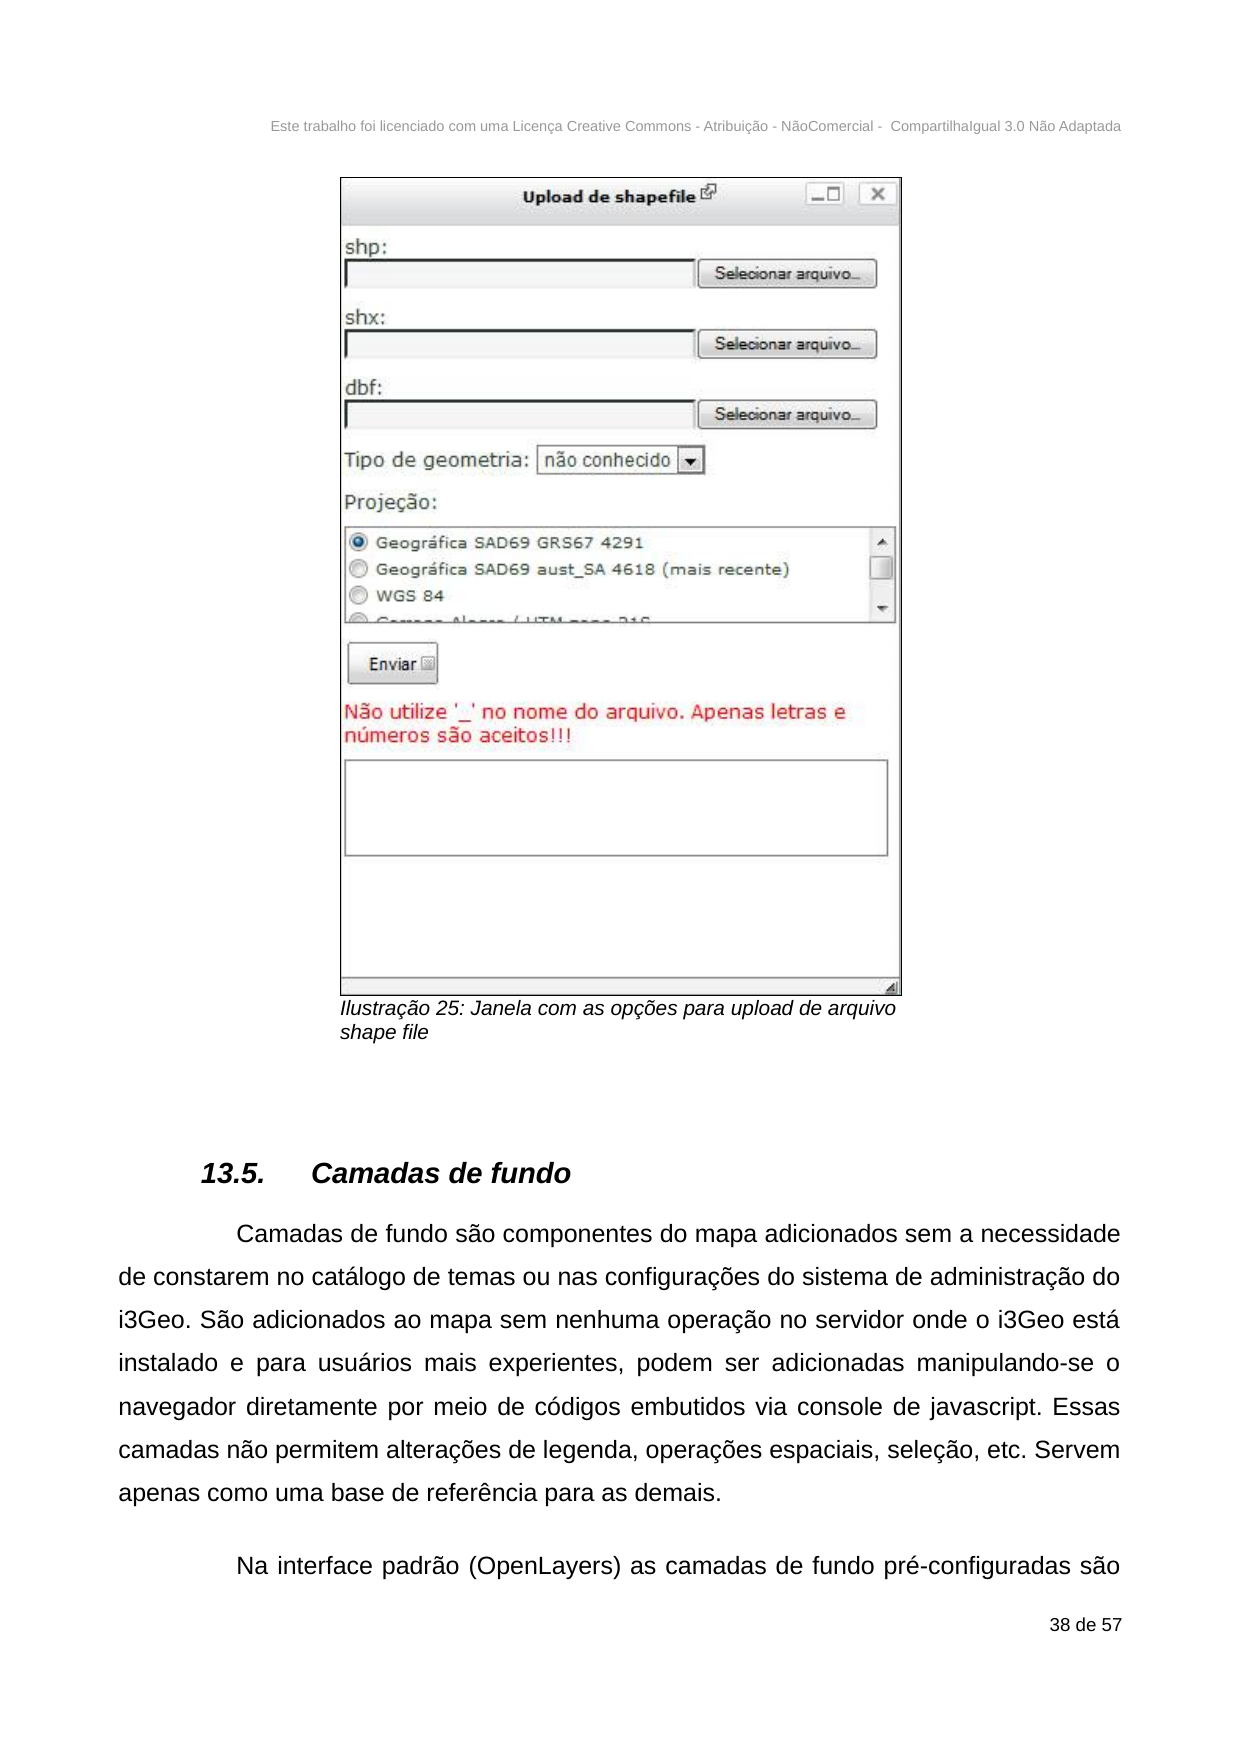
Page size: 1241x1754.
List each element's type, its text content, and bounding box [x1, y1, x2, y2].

text Na interface padrão (OpenLayers) as camadas de fundo pré-configuradas são [118, 1551, 1122, 1580]
text Camadas de fundo são componentes do mapa adicionados sem a necessidade de constarem no catálogo de temas ou nas configurações do sistema de administração do i3Geo. São adicionados ao mapa sem nenhuma operação no servidor onde o i3Geo está instalado e para usuários mais experientes, podem ser adicionadas manipulando-se o navegador diretamente por meio de códigos embutidos via console de javascript. Essas camadas não permitem alterações de legenda, operações espaciais, seleção, etc. Servem apenas como uma base de referência para as demais. [118, 1219, 1122, 1506]
picture [341, 178, 901, 995]
subtitle Camadas de fundo [163, 1156, 1077, 1190]
text Ilustração 25: Janela com as opções para upload de arquivo shape file [340, 996, 901, 1043]
